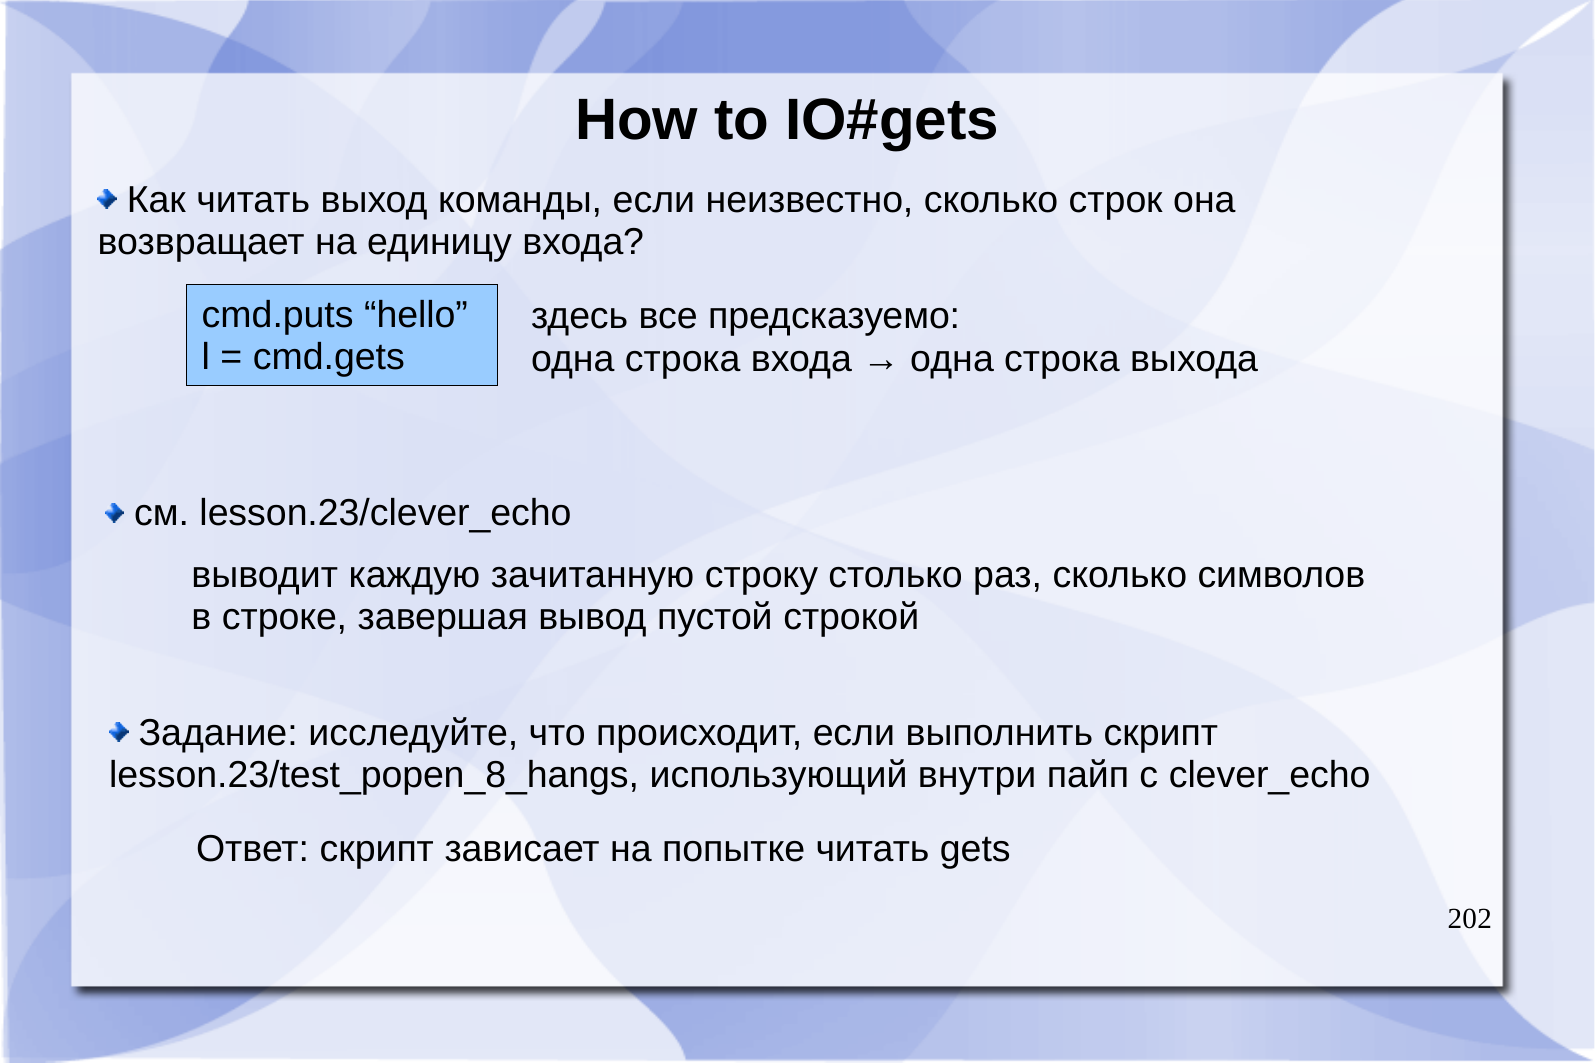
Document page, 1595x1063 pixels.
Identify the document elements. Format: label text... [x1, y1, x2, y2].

text_box см. lesson.23/clever_echo [90, 484, 587, 542]
text_box здесь все предсказуемо: одна строка входа → одна строка выхода [516, 287, 1368, 387]
text_box Задание: исследуйте, что происходит, если выполнить скрипт lesson.23/test_popen_8_hangs, использующий внутри пайп с clever_echo [94, 704, 1400, 803]
title How to IO#gets [75, 75, 1501, 164]
text_box Ответ: скрипт зависает на попытке читать gets [181, 819, 1027, 877]
text_box выводит каждую зачитанную строку столько раз, сколько символов в строке, завершая вывод пустой строкой [176, 545, 1406, 645]
text_box cmd.puts “hello” l = cmd.gets [186, 284, 498, 386]
picture [0, 0, 1595, 1063]
text_box Как читать выход команды, если неизвестно, сколько строк она возвращает на единицу входа? [82, 170, 1456, 270]
